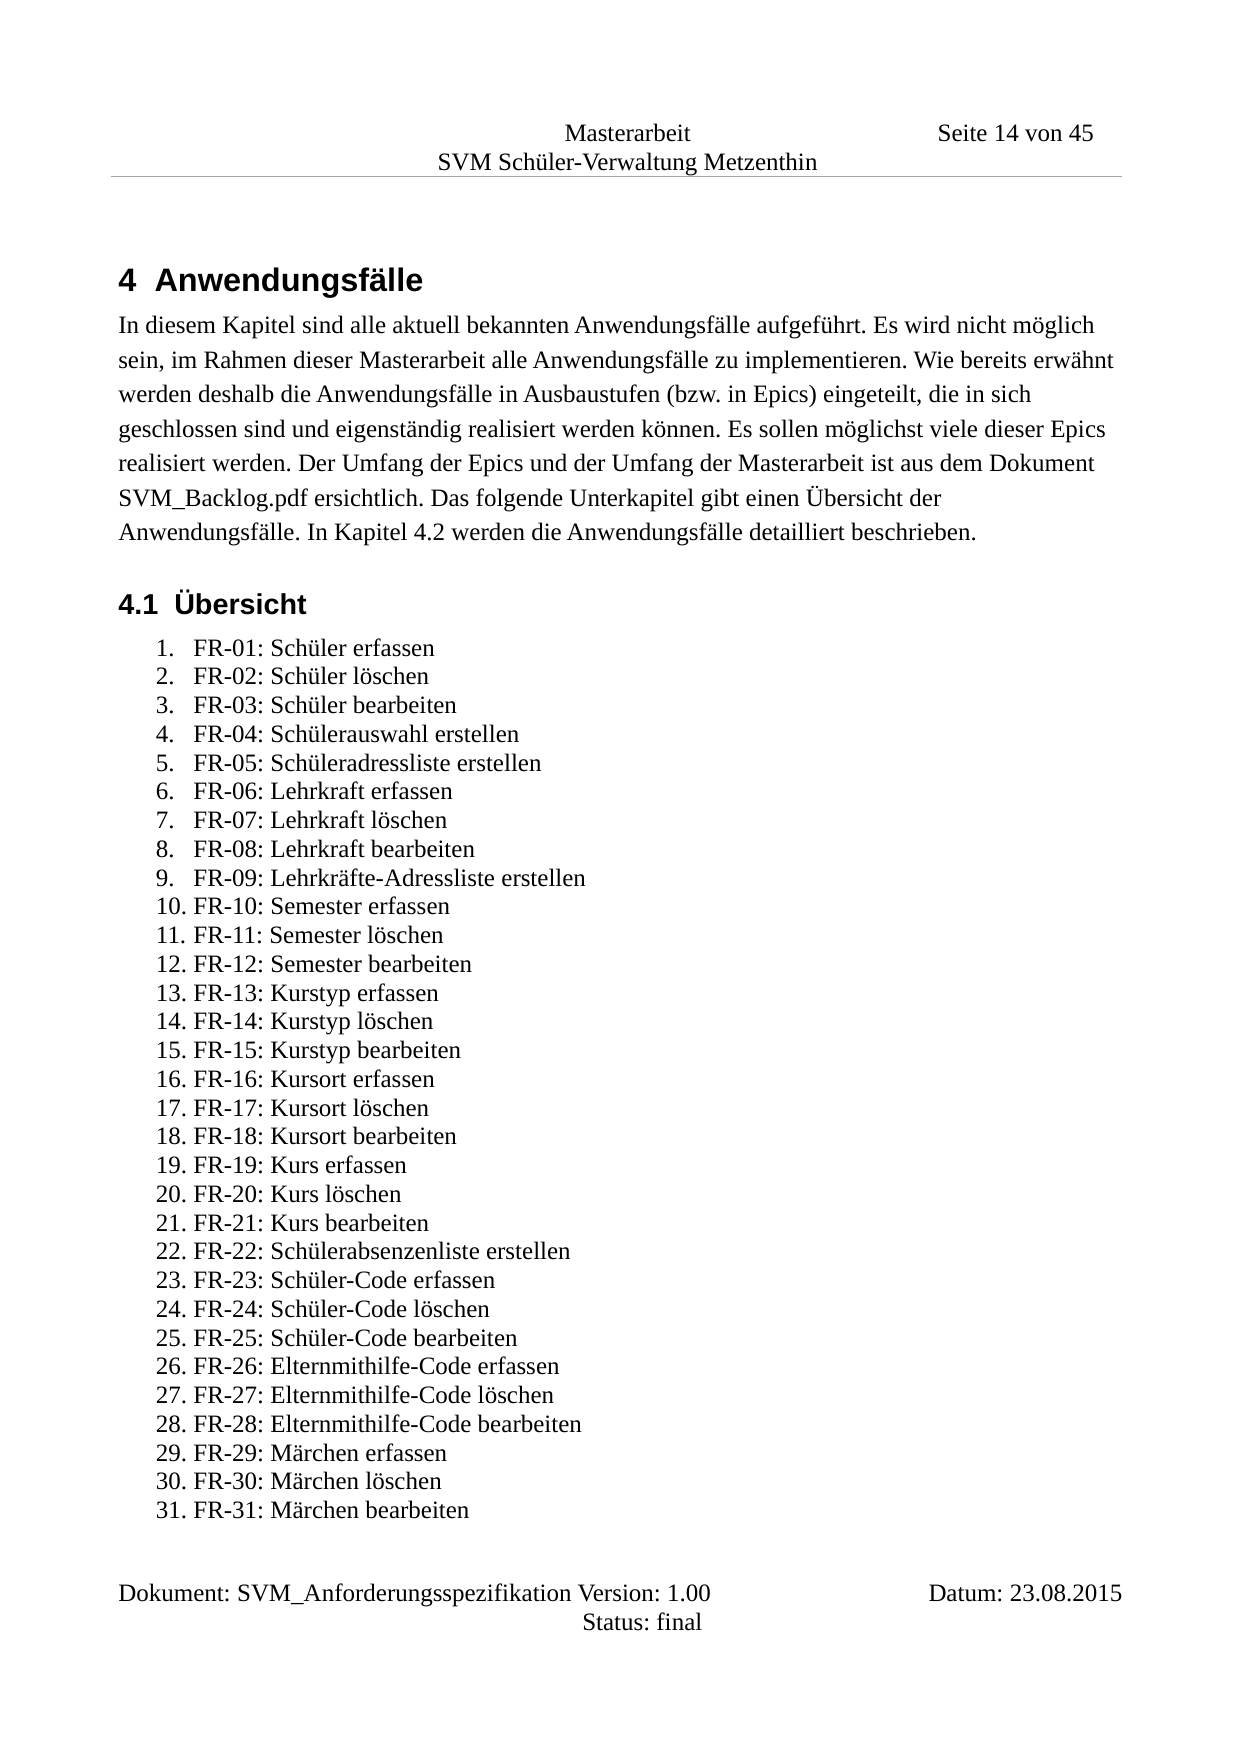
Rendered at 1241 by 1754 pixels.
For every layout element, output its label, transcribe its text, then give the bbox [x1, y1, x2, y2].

list FR-28: Elternmithilfe-Code bearbeiten [156, 1409, 1122, 1438]
list FR-12: Semester bearbeiten [156, 949, 1122, 978]
list FR-09: Lehrkräfte-Adressliste erstellen [156, 863, 1122, 891]
subtitle Anwendungsfälle [118, 260, 1122, 298]
list FR-03: Schüler bearbeiten [156, 690, 1122, 719]
list FR-31: Märchen bearbeiten [156, 1495, 1122, 1524]
list FR-01: Schüler erfassen [156, 633, 1122, 661]
list FR-21: Kurs bearbeiten [156, 1208, 1122, 1236]
list FR-08: Lehrkraft bearbeiten [156, 834, 1122, 863]
list FR-26: Elternmithilfe-Code erfassen [156, 1351, 1122, 1380]
list FR-06: Lehrkraft erfassen [156, 776, 1122, 805]
list FR-05: Schüleradressliste erstellen [156, 748, 1122, 776]
list FR-02: Schüler löschen [156, 661, 1122, 690]
list FR-11: Semester löschen [156, 920, 1122, 949]
list FR-30: Märchen löschen [156, 1466, 1122, 1495]
list FR-04: Schülerauswahl erstellen [156, 719, 1122, 748]
subtitle Übersicht [118, 587, 1122, 620]
list FR-22: Schülerabsenzenliste erstellen [156, 1236, 1122, 1265]
list FR-18: Kursort bearbeiten [156, 1121, 1122, 1150]
list FR-13: Kurstyp erfassen [156, 978, 1122, 1006]
list FR-23: Schüler-Code erfassen [156, 1265, 1122, 1294]
list FR-17: Kursort löschen [156, 1093, 1122, 1121]
list FR-29: Märchen erfassen [156, 1438, 1122, 1466]
list FR-25: Schüler-Code bearbeiten [156, 1323, 1122, 1351]
list FR-24: Schüler-Code löschen [156, 1294, 1122, 1323]
list FR-14: Kurstyp löschen [156, 1006, 1122, 1035]
list FR-10: Semester erfassen [156, 891, 1122, 920]
list FR-27: Elternmithilfe-Code löschen [156, 1380, 1122, 1409]
list FR-15: Kurstyp bearbeiten [156, 1035, 1122, 1064]
list FR-07: Lehrkraft löschen [156, 805, 1122, 834]
list FR-19: Kurs erfassen [156, 1150, 1122, 1179]
text In diesem Kapitel sind alle aktuell bekannten Anwendungsfälle aufgeführt. Es wird nicht möglich sein, im Rahmen dieser Masterarbeit alle Anwendungsfälle zu implementieren. Wie bereits erwähnt werden deshalb die Anwendungsfälle in Ausbaustufen (bzw. in Epics) eingeteilt, die in sich geschlossen sind und eigenständig realisiert werden können. Es sollen möglichst viele dieser Epics realisiert werden. Der Umfang der Epics und der Umfang der Masterarbeit ist aus dem Dokument SVM_Backlog.pdf ersichtlich. Das folgende Unterkapitel gibt einen Übersicht der Anwendungsfälle. In Kapitel 4.2 werden die Anwendungsfälle detailliert beschrieben. [118, 310, 1122, 546]
list FR-20: Kurs löschen [156, 1179, 1122, 1208]
list FR-16: Kursort erfassen [156, 1064, 1122, 1093]
